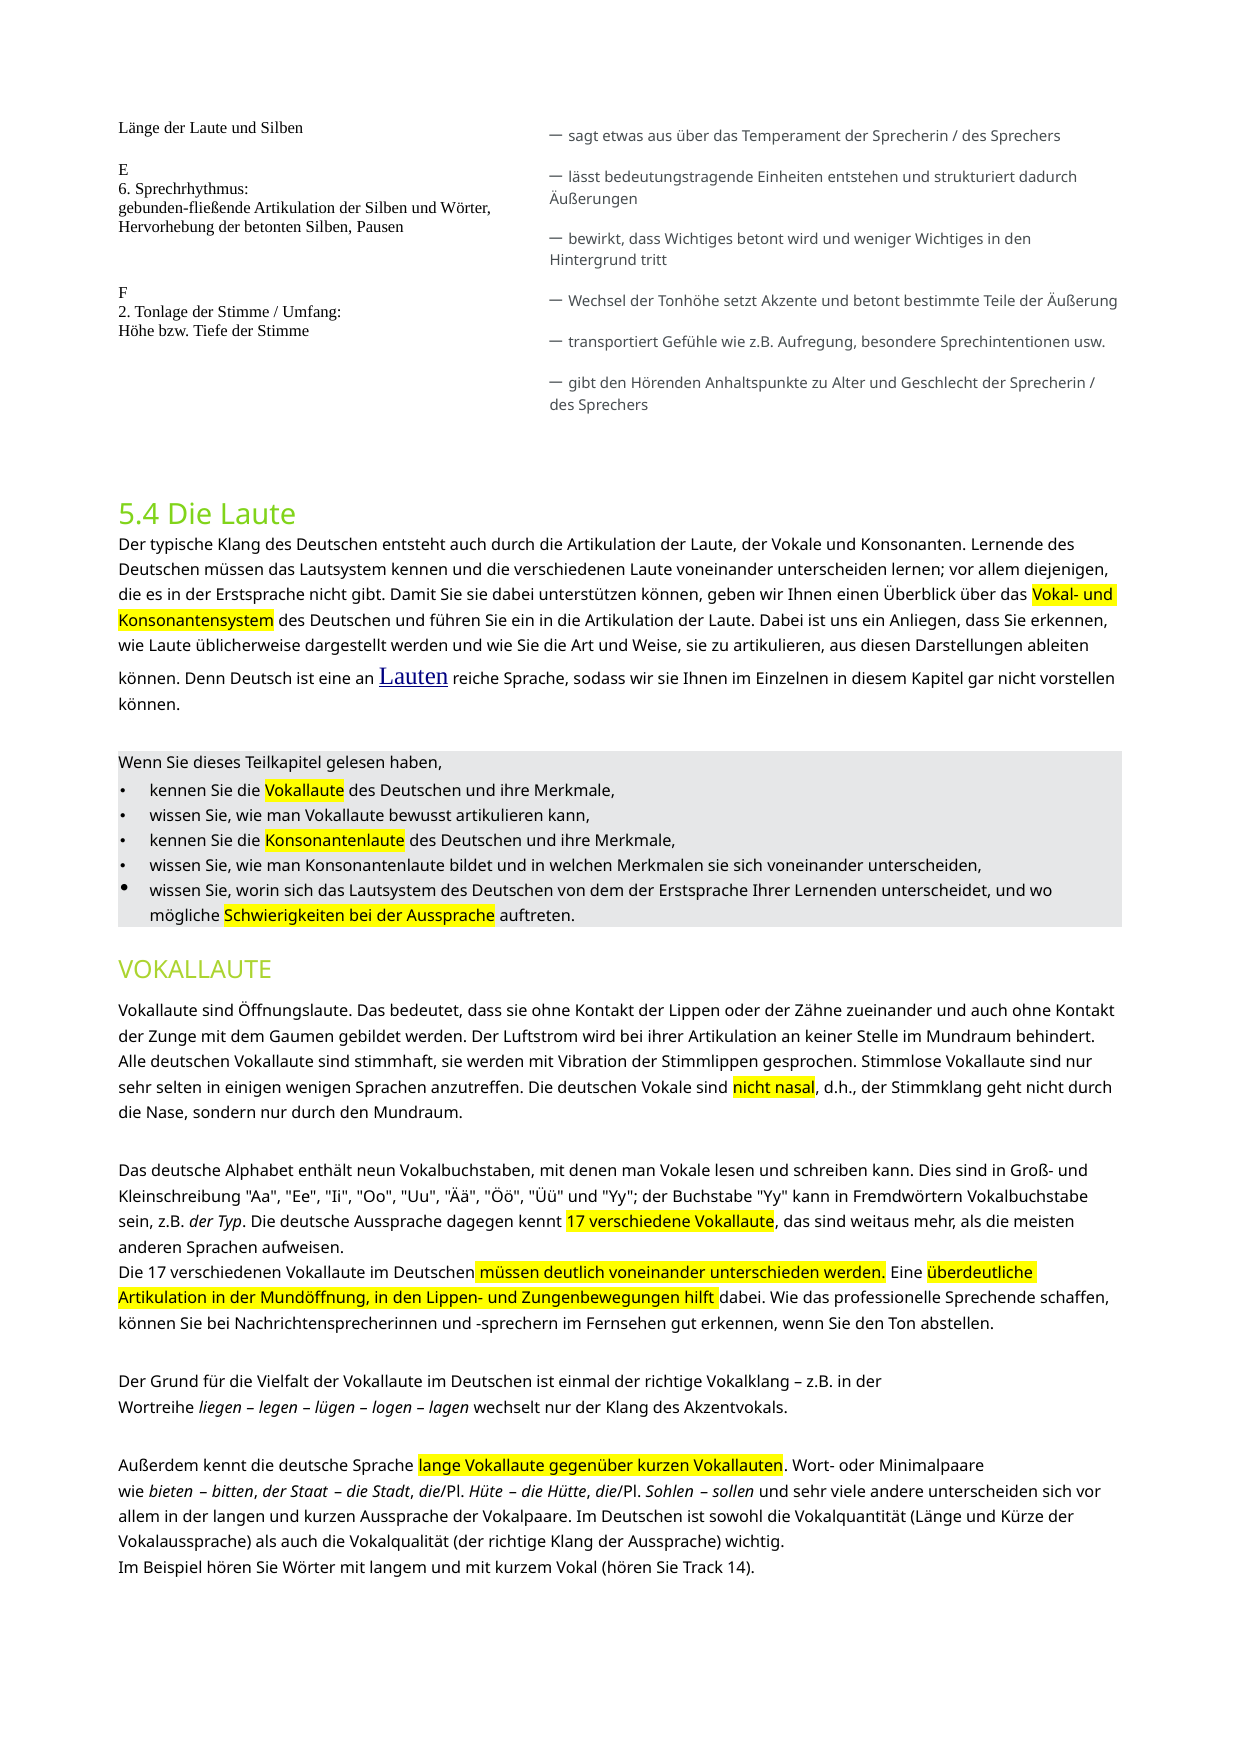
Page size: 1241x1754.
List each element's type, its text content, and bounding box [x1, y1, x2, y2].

table_cell – Wechsel der Tonhöhe setzt Akzente und betont bestimmte Teile der Äußerung – transportiert Gefühle wie z.B. Aufregung, besondere Sprechintentionen usw. – gibt den Hörenden Anhaltspunkte zu Alter und Geschlecht der Sprecherin / des Sprechers [549, 283, 1122, 427]
list kennen Sie die Vokallaute des Deutschen und ihre Merkmale, [120, 777, 1122, 802]
text Vokallaute sind Öffnungslaute. Das bedeutet, dass sie ohne Kontakt der Lippen oder der Zähne zueinander und auch ohne Kontakt der Zunge mit dem Gaumen gebildet werden. Der Luftstrom wird bei ihrer Artikulation an keiner Stelle im Mundraum behindert. [118, 999, 1122, 1047]
subtitle 5.4 Die Laute [118, 493, 1122, 533]
text Außerdem kennt die deutsche Sprache lange Vokallaute gegenüber kurzen Vokallauten. Wort- oder Minimalpaare wie bieten – bitten, der Staat – die Stadt, die/Pl. Hüte – die Hütte, die/Pl. Sohlen – sollen und sehr viele andere unterscheiden sich vor allem in der langen und kurzen Aussprache der Vokalpaare. Im Deutschen ist sowohl die Vokalquantität (Länge und Kürze der Vokalaussprache) als auch die Vokalqualität (der richtige Klang der Aussprache) wichtig. [118, 1454, 1122, 1553]
list kennen Sie die Konsonantenlaute des Deutschen und ihre Merkmale, [120, 827, 1122, 852]
text Wenn Sie dieses Teilkapitel gelesen haben, [118, 751, 1122, 773]
text Im Beispiel hören Sie Wörter mit langem und mit kurzem Vokal (hören Sie Track 14). [118, 1556, 1122, 1578]
list wissen Sie, wie man Vokallaute bewusst artikulieren kann, [120, 802, 1122, 827]
list wissen Sie, wie man Konsonantenlaute bildet und in welchen Merkmalen sie sich voneinander unterscheiden, [120, 852, 1122, 877]
text Der Grund für die Vielfalt der Vokallaute im Deutschen ist einmal der richtige Vokalklang – z.B. in der Wortreihe liegen – legen – lügen – logen – lagen wechselt nur der Klang des Akzentvokals. [118, 1370, 1122, 1418]
table_cell – sagt etwas aus über das Temperament der Sprecherin / des Sprechers [549, 118, 1122, 159]
text Die 17 verschiedenen Vokallaute im Deutschen müssen deutlich voneinander unterschieden werden. Eine überdeutliche Artikulation in der Mundöffnung, in den Lippen- und Zungenbewegungen hilft dabei. Wie das professionelle Sprechende schaffen, können Sie bei Nachrichtensprecherinnen und -sprechern im Fernsehen gut erkennen, wenn Sie den Ton abstellen. [118, 1261, 1122, 1334]
table_cell E 6. Sprechrhythmus: gebunden-fließende Artikulation der Silben und Wörter, Hervorhebung der betonten Silben, Pausen [118, 159, 549, 283]
text Das deutsche Alphabet enthält neun Vokalbuchstaben, mit denen man Vokale lesen und schreiben kann. Dies sind in Groß- und Kleinschreibung "Aa", "Ee", "Ii", "Oo", "Uu", "Ää", "Öö", "Üü" und "Yy"; der Buchstabe "Yy" kann in Fremdwörtern Vokalbuchstabe sein, z.B. der Typ. Die deutsche Aussprache dagegen kennt 17 verschiedene Vokallaute, das sind weitaus mehr, als die meisten anderen Sprachen aufweisen. [118, 1159, 1122, 1258]
list wissen Sie, worin sich das Lautsystem des Deutschen von dem der Erstsprache Ihrer Lernenden unterscheidet, und wo mögliche Schwierigkeiten bei der Aussprache auftreten. [120, 877, 1122, 927]
subtitle VOKALLAUTE [118, 952, 1122, 986]
table_cell – lässt bedeutungstragende Einheiten entstehen und strukturiert dadurch Äußerungen – bewirkt, dass Wichtiges betont wird und weniger Wichtiges in den Hintergrund tritt [549, 159, 1122, 283]
table_cell Länge der Laute und Silben [118, 118, 549, 159]
table_cell F 2. Tonlage der Stimme / Umfang: Höhe bzw. Tiefe der Stimme [118, 283, 549, 427]
text Alle deutschen Vokallaute sind stimmhaft, sie werden mit Vibration der Stimmlippen gesprochen. Stimmlose Vokallaute sind nur sehr selten in einigen wenigen Sprachen anzutreffen. Die deutschen Vokale sind nicht nasal, d.h., der Stimmklang geht nicht durch die Nase, sondern nur durch den Mundraum. [118, 1050, 1122, 1123]
text Der typische Klang des Deutschen entsteht auch durch die Artikulation der Laute, der Vokale und Konsonanten. Lernende des Deutschen müssen das Lautsystem kennen und die verschiedenen Laute voneinander unterscheiden lernen; vor allem diejenigen, die es in der Erstsprache nicht gibt. Damit Sie sie dabei unterstützen können, geben wir Ihnen einen Überblick über das Vokal- und Konsonantensystem des Deutschen und führen Sie ein in die Artikulation der Laute. Dabei ist uns ein Anliegen, dass Sie erkennen, wie Laute üblicherweise dargestellt werden und wie Sie die Art und Weise, sie zu artikulieren, aus diesen Darstellungen ableiten können. Denn Deutsch ist eine an Lauten reiche Sprache, sodass wir sie Ihnen im Einzelnen in diesem Kapitel gar nicht vorstellen können. [118, 533, 1122, 715]
